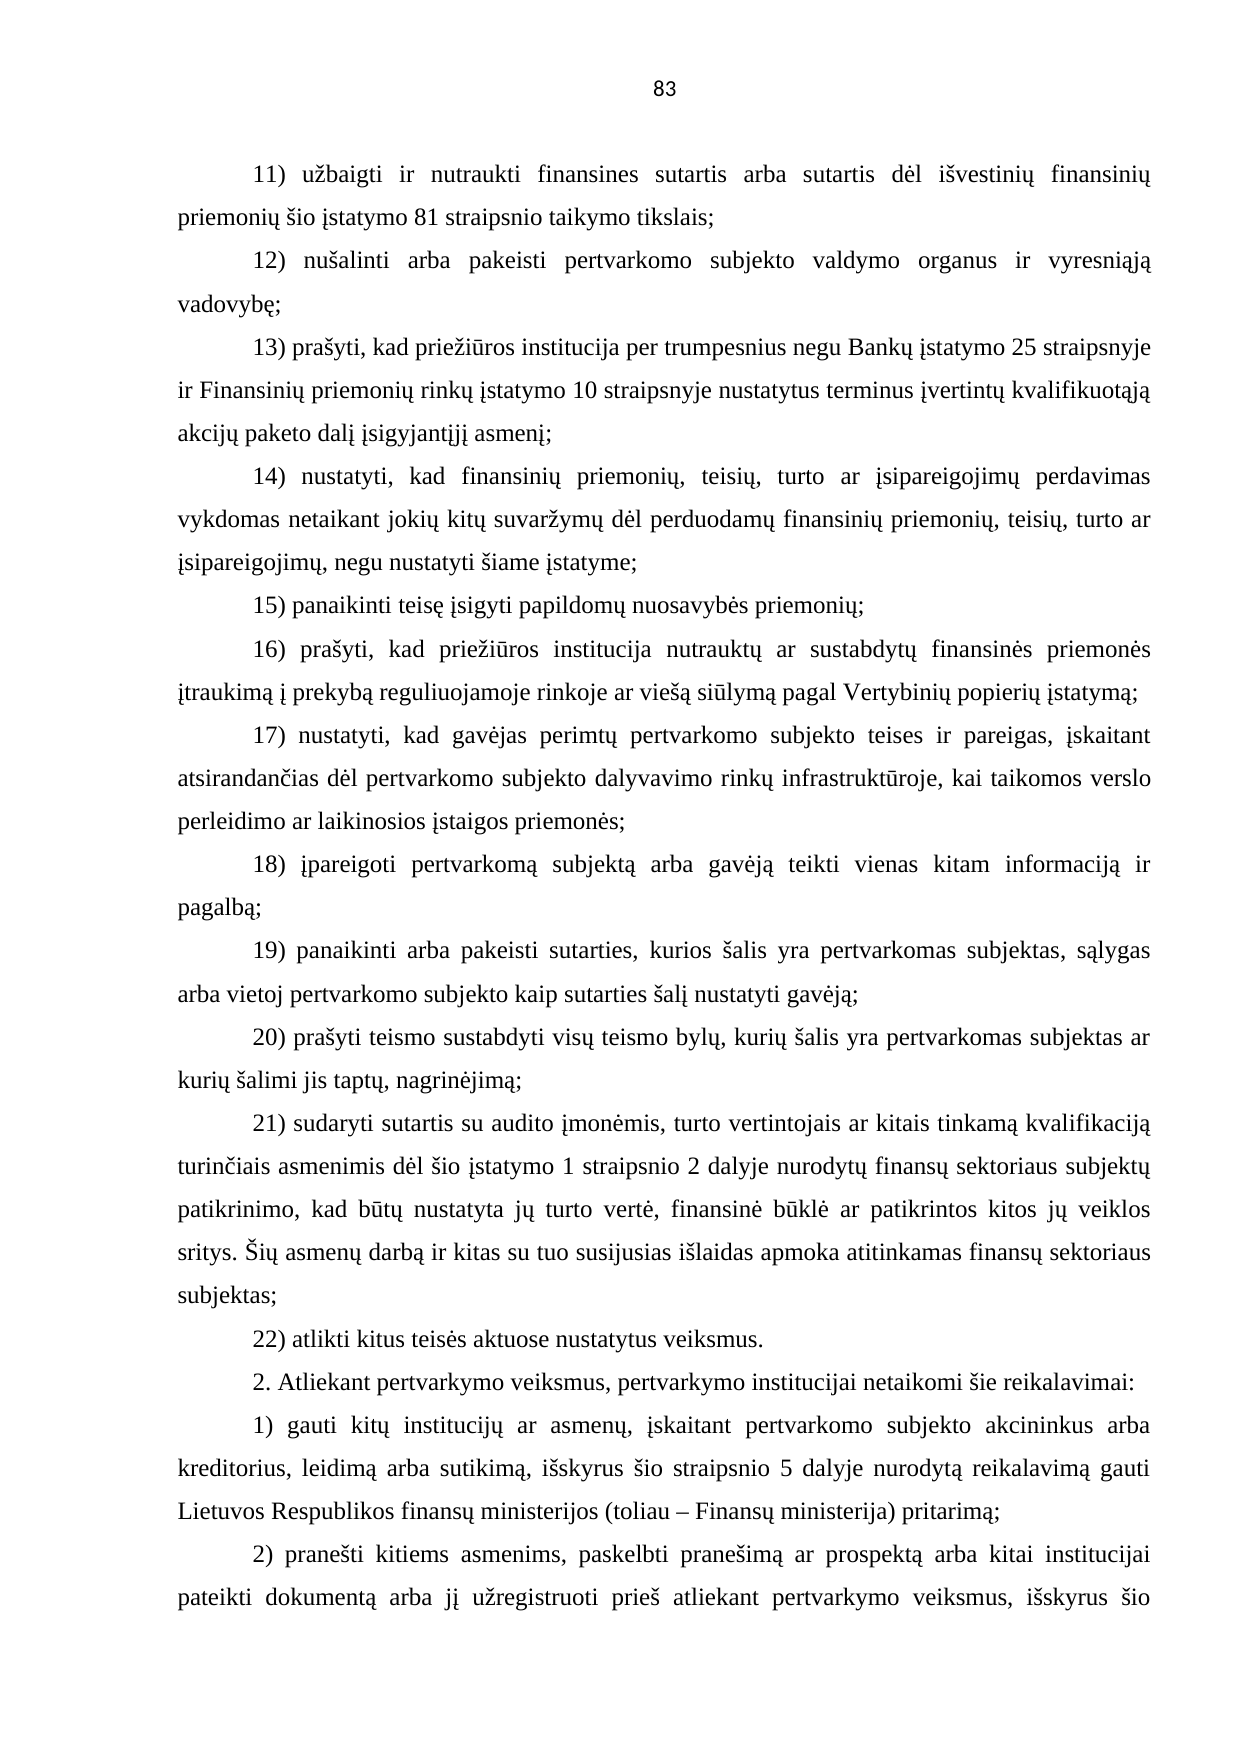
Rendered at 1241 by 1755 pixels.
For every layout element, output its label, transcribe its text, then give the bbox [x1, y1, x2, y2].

text 16) prašyti, kad priežiūros institucija nutrauktų ar sustabdytų finansinės priemonės įtraukimą į prekybą reguliuojamoje rinkoje ar viešą siūlymą pagal Vertybinių popierių įstatymą; [177, 634, 1152, 706]
text 18) įpareigoti pertvarkomą subjektą arba gavėją teikti vienas kitam informaciją ir pagalbą; [177, 849, 1152, 921]
text 21) sudaryti sutartis su audito įmonėmis, turto vertintojais ar kitais tinkamą kvalifikaciją turinčiais asmenimis dėl šio įstatymo 1 straipsnio 2 dalyje nurodytų finansų sektoriaus subjektų patikrinimo, kad būtų nustatyta jų turto vertė, finansinė būklė ar patikrintos kitos jų veiklos sritys. Šių asmenų darbą ir kitas su tuo susijusias išlaidas apmoka atitinkamas finansų sektoriaus subjektas; [177, 1108, 1152, 1309]
text 13) prašyti, kad priežiūros institucija per trumpesnius negu Bankų įstatymo 25 straipsnyje ir Finansinių priemonių rinkų įstatymo 10 straipsnyje nustatytus terminus įvertintų kvalifikuotąją akcijų paketo dalį įsigyjantįjį asmenį; [177, 332, 1152, 447]
text 2. Atliekant pertvarkymo veiksmus, pertvarkymo institucijai netaikomi šie reikalavimai: [177, 1367, 1152, 1396]
text 17) nustatyti, kad gavėjas perimtų pertvarkomo subjekto teises ir pareigas, įskaitant atsirandančias dėl pertvarkomo subjekto dalyvavimo rinkų infrastruktūroje, kai taikomos verslo perleidimo ar laikinosios įstaigos priemonės; [177, 720, 1152, 835]
text 12) nušalinti arba pakeisti pertvarkomo subjekto valdymo organus ir vyresniąją vadovybę; [177, 246, 1152, 317]
text 11) užbaigti ir nutraukti finansines sutartis arba sutartis dėl išvestinių finansinių priemonių šio įstatymo 81 straipsnio taikymo tikslais; [177, 159, 1152, 231]
text 22) atlikti kitus teisės aktuose nustatytus veiksmus. [177, 1324, 1152, 1352]
text 1) gauti kitų institucijų ar asmenų, įskaitant pertvarkomo subjekto akcininkus arba kreditorius, leidimą arba sutikimą, išskyrus šio straipsnio 5 dalyje nurodytą reikalavimą gauti Lietuvos Respublikos finansų ministerijos (toliau – Finansų ministerija) pritarimą; [177, 1410, 1152, 1525]
text 2) pranešti kitiems asmenims, paskelbti pranešimą ar prospektą arba kitai institucijai pateikti dokumentą arba jį užregistruoti prieš atliekant pertvarkymo veiksmus, išskyrus šio [177, 1539, 1152, 1611]
text 19) panaikinti arba pakeisti sutarties, kurios šalis yra pertvarkomas subjektas, sąlygas arba vietoj pertvarkomo subjekto kaip sutarties šalį nustatyti gavėją; [177, 936, 1152, 1007]
text 15) panaikinti teisę įsigyti papildomų nuosavybės priemonių; [177, 591, 1152, 619]
text 14) nustatyti, kad finansinių priemonių, teisių, turto ar įsipareigojimų perdavimas vykdomas netaikant jokių kitų suvaržymų dėl perduodamų finansinių priemonių, teisių, turto ar įsipareigojimų, negu nustatyti šiame įstatyme; [177, 461, 1152, 576]
text 20) prašyti teismo sustabdyti visų teismo bylų, kurių šalis yra pertvarkomas subjektas ar kurių šalimi jis taptų, nagrinėjimą; [177, 1022, 1152, 1094]
